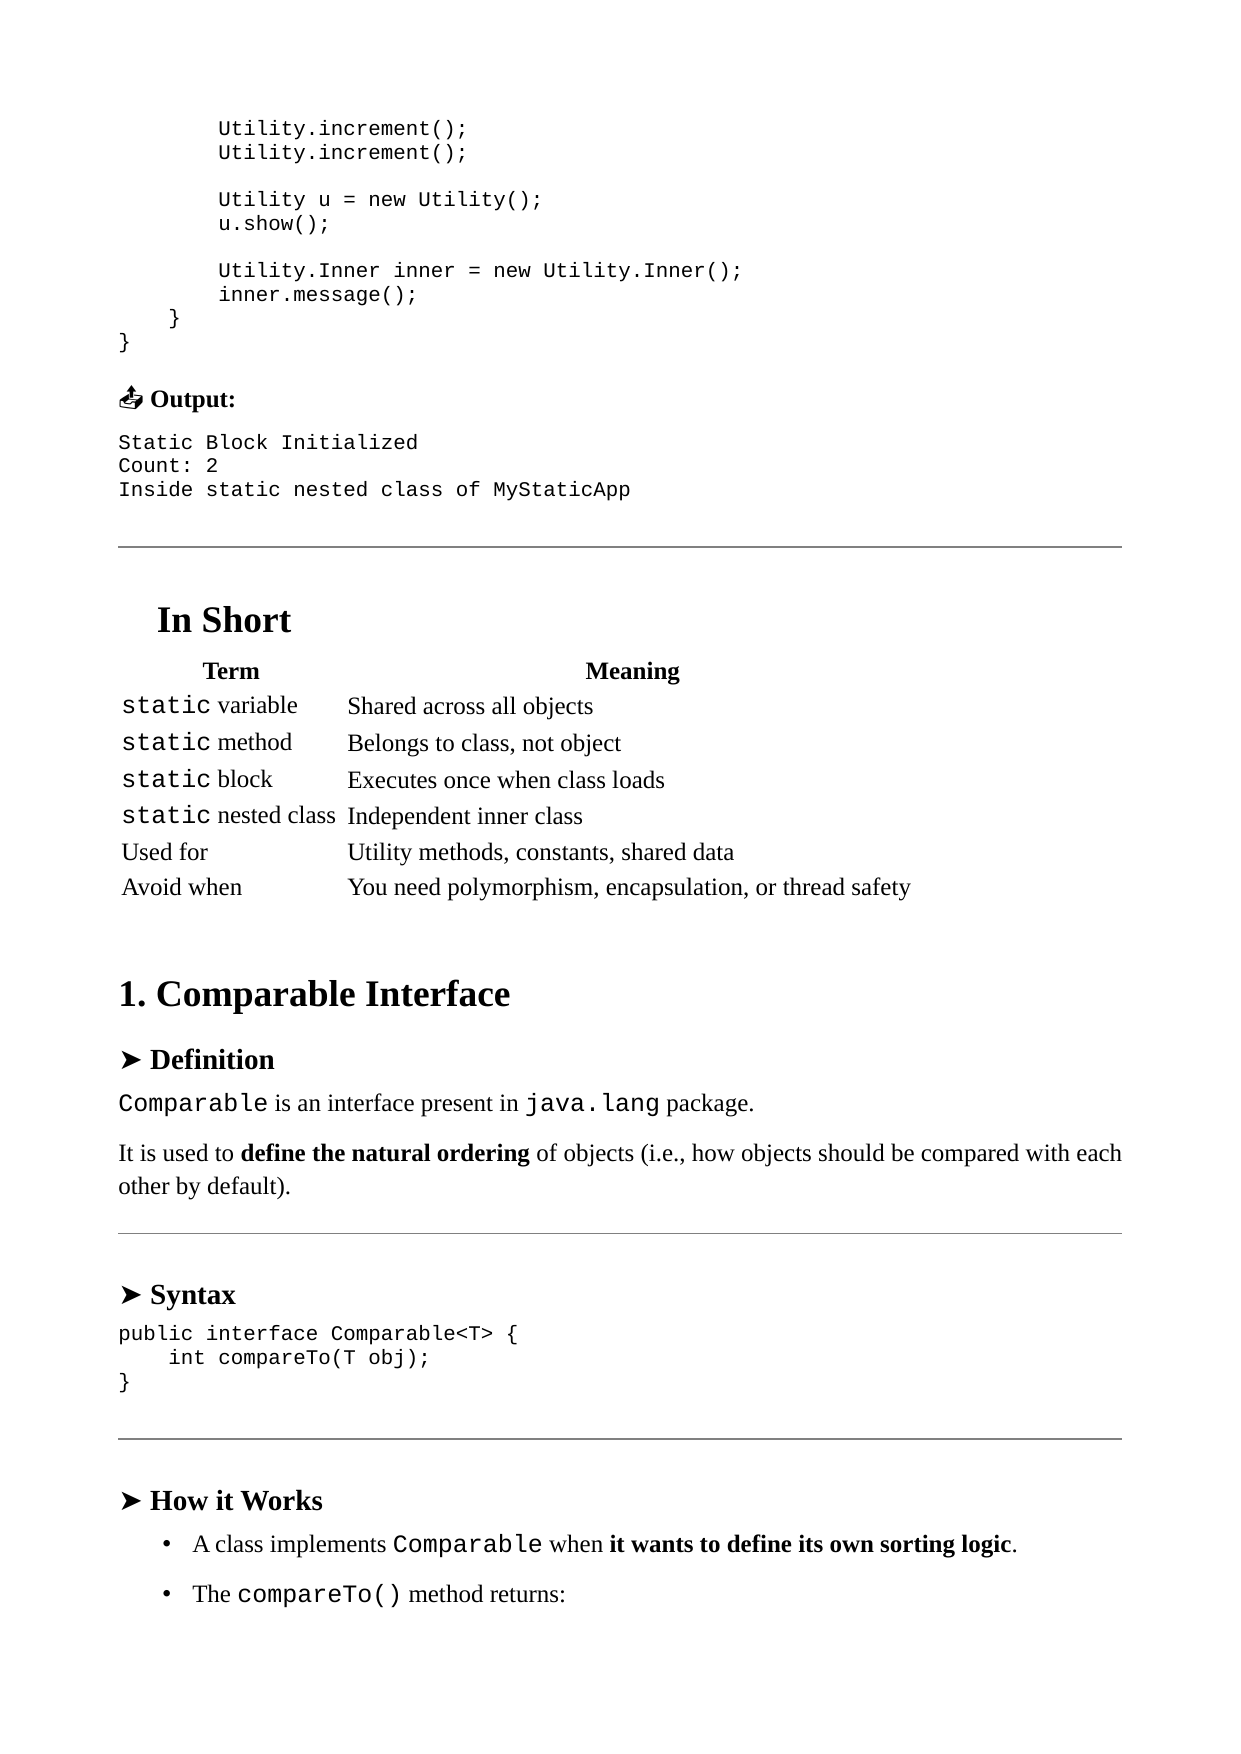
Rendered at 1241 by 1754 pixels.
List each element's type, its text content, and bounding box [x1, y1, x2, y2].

text u.show(); [118, 213, 1122, 236]
subtitle ➤ How it Works [118, 1483, 1122, 1516]
text } [118, 307, 1122, 331]
list The compareTo() method returns: [162, 1579, 1122, 1609]
table_cell Executes once when class loads [344, 761, 921, 797]
text Utility u = new Utility(); [118, 189, 1122, 213]
text inner.message(); [118, 284, 1122, 307]
text Count: 2 [118, 455, 1122, 479]
text Static Block Initialized [118, 432, 1122, 455]
list A class implements Comparable when it wants to define its own sorting logic. [162, 1529, 1122, 1559]
subtitle ➤ Syntax [118, 1277, 1122, 1311]
text Inside static nested class of MyStaticApp [118, 479, 1122, 503]
subtitle ✅ In Short [118, 597, 1122, 640]
table_cell Used for [118, 834, 344, 869]
text Comparable is an interface present in java.lang package. [118, 1088, 1122, 1119]
table_cell static block [118, 761, 344, 797]
text } [118, 331, 1122, 354]
table_cell You need polymorphism, encapsulation, or thread safety [344, 869, 921, 903]
table_header Meaning [344, 653, 921, 687]
subtitle 1. Comparable Interface [118, 972, 1122, 1015]
text Utility.increment(); [118, 142, 1122, 165]
text Utility.increment(); [118, 118, 1122, 142]
text int compareTo(T obj); [118, 1347, 1122, 1371]
table_cell Independent inner class [344, 798, 921, 834]
text Utility.Inner inner = new Utility.Inner(); [118, 260, 1122, 284]
text } [118, 1371, 1122, 1394]
table_cell static nested class [118, 798, 344, 834]
table_cell static method [118, 724, 344, 761]
text public interface Comparable<T> { [118, 1323, 1122, 1347]
text 📤 Output: [118, 384, 1122, 413]
table_cell static variable [118, 688, 344, 724]
table_header Term [118, 653, 344, 687]
table_cell Shared across all objects [344, 688, 921, 724]
table_cell Avoid when [118, 869, 344, 903]
table_cell Utility methods, constants, shared data [344, 834, 921, 869]
text It is used to define the natural ordering of objects (i.e., how objects should be compared with each other by default). [118, 1138, 1122, 1200]
subtitle ➤ Definition [118, 1042, 1122, 1075]
table_cell Belongs to class, not object [344, 724, 921, 761]
